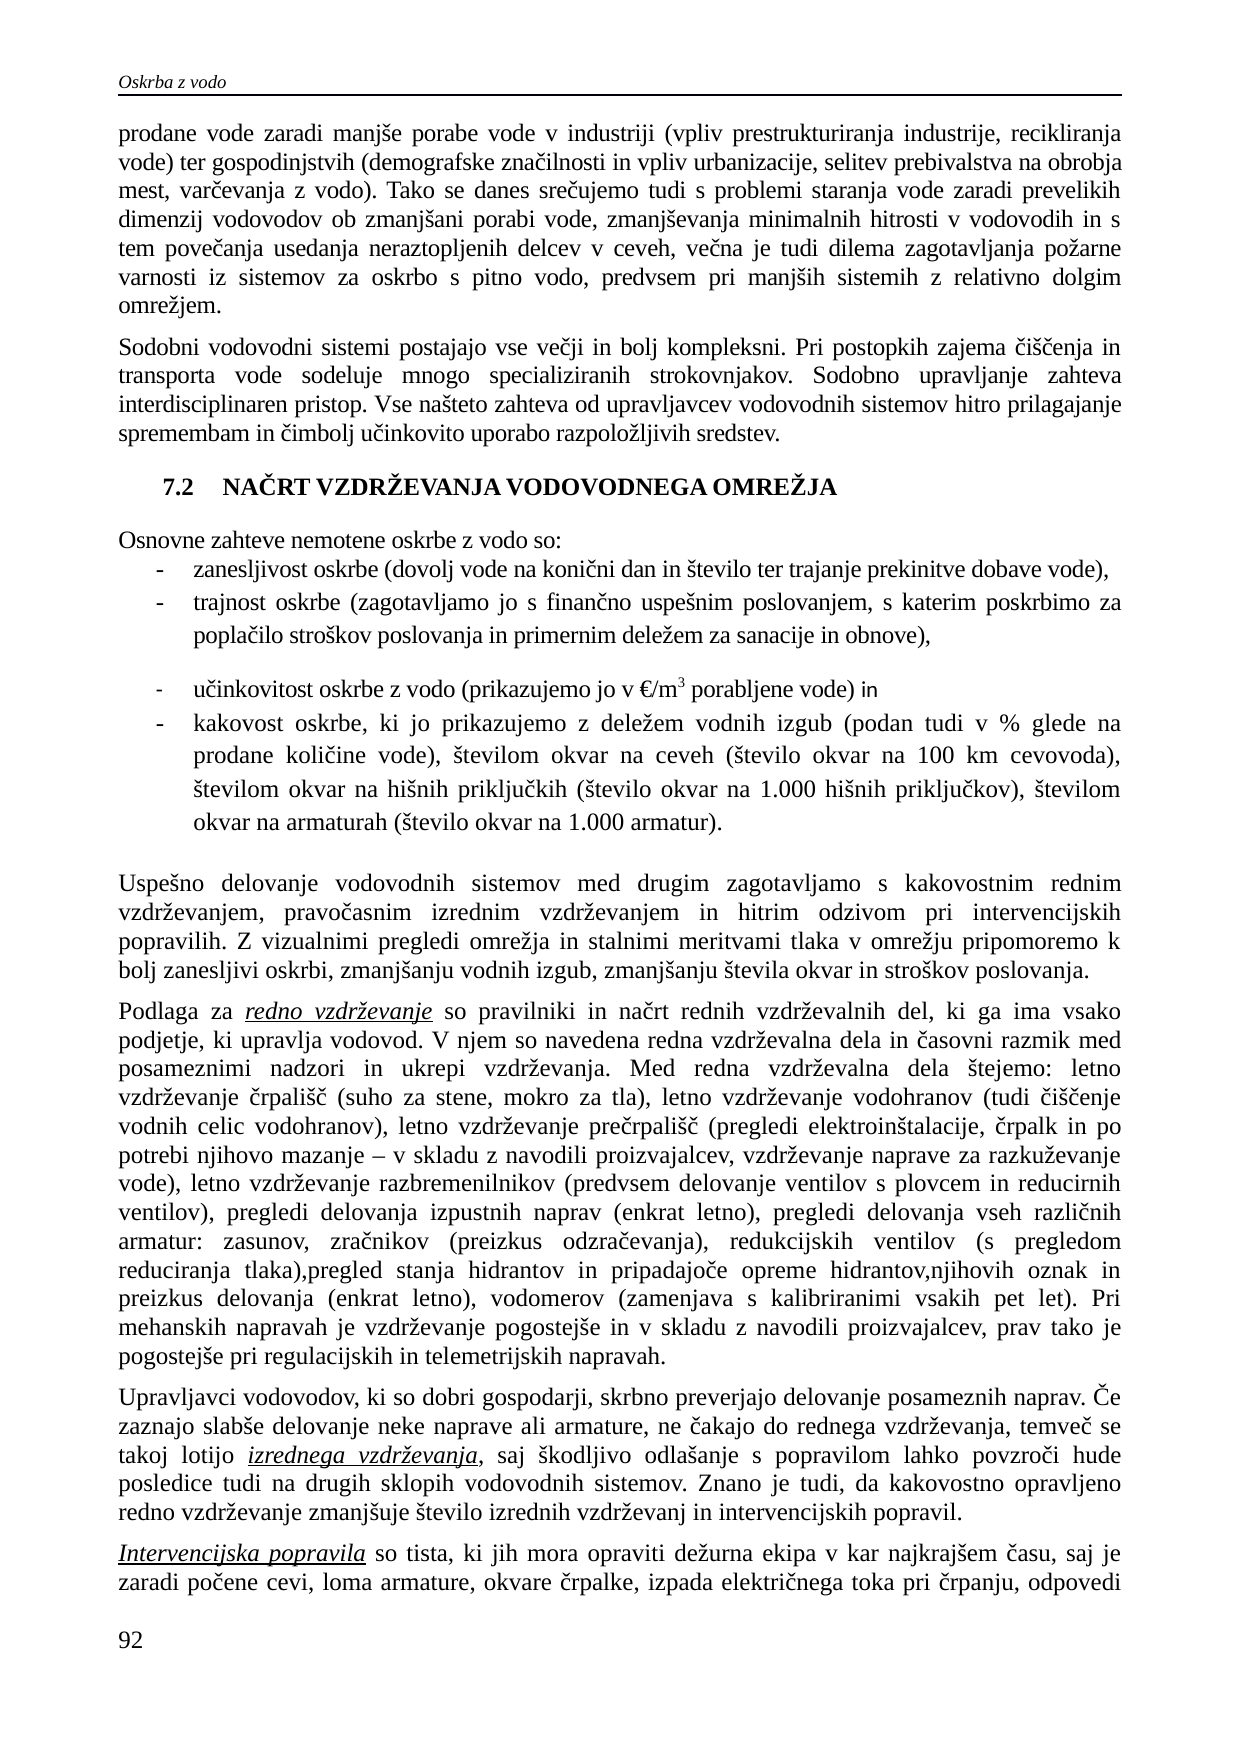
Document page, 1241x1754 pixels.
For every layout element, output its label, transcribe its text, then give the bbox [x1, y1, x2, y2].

text Sodobni vodovodni sistemi postajajo vse večji in bolj kompleksni. Pri postopkih zajema čiščenja in transporta vode sodeluje mnogo specializiranih strokovnjakov. Sodobno upravljanje zahteva interdisciplinaren pristop. Vse našteto zahteva od upravljavcev vodovodnih sistemov hitro prilagajanje spremembam in čimbolj učinkovito uporabo razpoložljivih sredstev. [118, 332, 1122, 447]
text Podlaga za redno vzdrževanje so pravilniki in načrt rednih vzdrževalnih del, ki ga ima vsako podjetje, ki upravlja vodovod. V njem so navedena redna vzdrževalna dela in časovni razmik med posameznimi nadzori in ukrepi vzdrževanja. Med redna vzdrževalna dela štejemo: letno vzdrževanje črpališč (suho za stene, mokro za tla), letno vzdrževanje vodohranov (tudi čiščenje vodnih celic vodohranov), letno vzdrževanje prečrpališč (pregledi elektroinštalacije, črpalk in po potrebi njihovo mazanje – v skladu z navodili proizvajalcev, vzdrževanje naprave za razkuževanje vode), letno vzdrževanje razbremenilnikov (predvsem delovanje ventilov s plovcem in reducirnih ventilov), pregledi delovanja izpustnih naprav (enkrat letno), pregledi delovanja vseh različnih armatur: zasunov, zračnikov (preizkus odzračevanja), redukcijskih ventilov (s pregledom reduciranja tlaka),pregled stanja hidrantov in pripadajoče opreme hidrantov,njihovih oznak in preizkus delovanja (enkrat letno), vodomerov (zamenjava s kalibriranimi vsakih pet let). Pri mehanskih napravah je vzdrževanje pogostejše in v skladu z navodili proizvajalcev, prav tako je pogostejše pri regulacijskih in telemetrijskih napravah. [118, 996, 1122, 1370]
subtitle Načrt vzdrževanja vodovodnega omrežja [162, 472, 1122, 501]
text Uspešno delovanje vodovodnih sistemov med drugim zagotavljamo s kakovostnim rednim vzdrževanjem, pravočasnim izrednim vzdrževanjem in hitrim odzivom pri intervencijskih popravilih. Z vizualnimi pregledi omrežja in stalnimi meritvami tlaka v omrežju pripomoremo k bolj zanesljivi oskrbi, zmanjšanju vodnih izgub, zmanjšanju števila okvar in stroškov poslovanja. [118, 868, 1122, 983]
text Intervencijska popravila so tista, ki jih mora opraviti dežurna ekipa v kar najkrajšem času, saj je zaradi počene cevi, loma armature, okvare črpalke, izpada električnega toka pri črpanju, odpovedi [118, 1538, 1122, 1596]
list zanesljivost oskrbe (dovolj vode na konični dan in število ter trajanje prekinitve dobave vode), [156, 554, 1122, 583]
text Upravljavci vodovodov, ki so dobri gospodarji, skrbno preverjajo delovanje posameznih naprav. Če zaznajo slabše delovanje neke naprave ali armature, ne čakajo do rednega vzdrževanja, temveč se takoj lotijo izrednega vzdrževanja, saj škodljivo odlašanje s popravilom lahko povzroči hude posledice tudi na drugih sklopih vodovodnih sistemov. Znano je tudi, da kakovostno opravljeno redno vzdrževanje zmanjšuje število izrednih vzdrževanj in intervencijskih popravil. [118, 1382, 1122, 1526]
text Osnovne zahteve nemotene oskrbe z vodo so: [118, 526, 1122, 554]
list kakovost oskrbe, ki jo prikazujemo z deležem vodnih izgub (podan tudi v % glede na prodane količine vode), številom okvar na ceveh (število okvar na 100 km cevovoda), številom okvar na hišnih priključkih (število okvar na 1.000 hišnih priključkov), številom okvar na armaturah (število okvar na 1.000 armatur). [156, 708, 1122, 835]
list učinkovitost oskrbe z vodo (prikazujemo jo v €/m3 porabljene vode) in [156, 674, 1122, 703]
text prodane vode zaradi manjše porabe vode v industriji (vpliv prestrukturiranja industrije, recikliranja vode) ter gospodinjstvih (demografske značilnosti in vpliv urbanizacije, selitev prebivalstva na obrobja mest, varčevanja z vodo). Tako se danes srečujemo tudi s problemi staranja vode zaradi prevelikih dimenzij vodovodov ob zmanjšani porabi vode, zmanjševanja minimalnih hitrosti v vodovodih in s tem povečanja usedanja neraztopljenih delcev v ceveh, večna je tudi dilema zagotavljanja požarne varnosti iz sistemov za oskrbo s pitno vodo, predvsem pri manjših sistemih z relativno dolgim omrežjem. [118, 118, 1122, 319]
list trajnost oskrbe (zagotavljamo jo s finančno uspešnim poslovanjem, s katerim poskrbimo za poplačilo stroškov poslovanja in primernim deležem za sanacije in obnove), [156, 587, 1122, 649]
